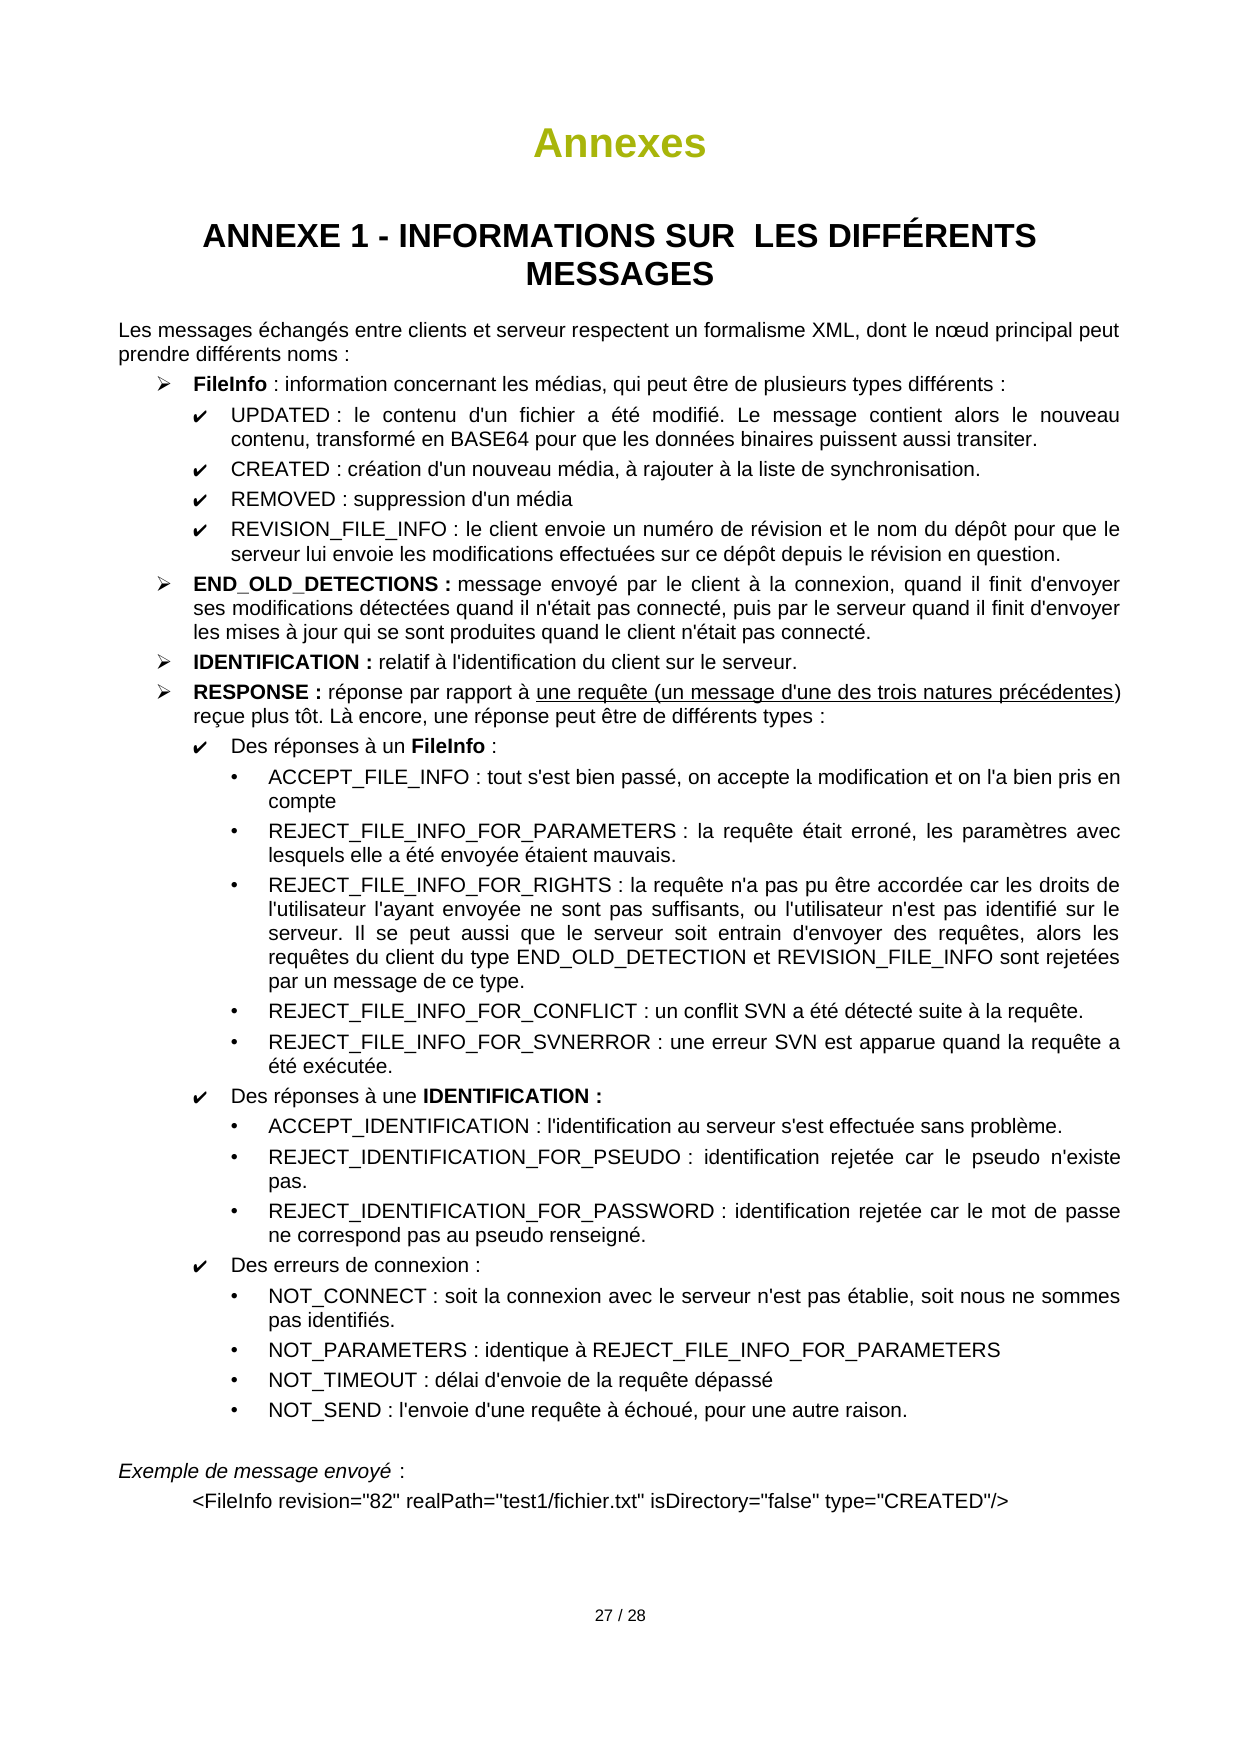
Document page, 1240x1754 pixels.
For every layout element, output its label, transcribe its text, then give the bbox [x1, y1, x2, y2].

text Les messages échangés entre clients et serveur respectent un formalisme XML, dont le nœud principal peut prendre différents noms : [118, 318, 1121, 366]
list Des réponses à un FileInfo : [193, 734, 1121, 758]
list FileInfo : information concernant les médias, qui peut être de plusieurs types différents : [156, 372, 1121, 396]
text <FileInfo revision="82" realPath="test1/fichier.txt" isDirectory="false" type="CREATED"/> [118, 1489, 1121, 1513]
list UPDATED : le contenu d'un fichier a été modifié. Le message contient alors le nouveau contenu, transformé en BASE64 pour que les données binaires puissent aussi transiter. [193, 402, 1121, 450]
subtitle Annexes [118, 118, 1121, 166]
list REJECT_IDENTIFICATION_FOR_PASSWORD : identification rejetée car le mot de passe ne correspond pas au pseudo renseigné. [231, 1199, 1121, 1247]
list RESPONSE : réponse par rapport à une requête (un message d'une des trois natures précédentes) reçue plus tôt. Là encore, une réponse peut être de différents types : [156, 680, 1121, 728]
list IDENTIFICATION : relatif à l'identification du client sur le serveur. [156, 650, 1121, 674]
list NOT_PARAMETERS : identique à REJECT_FILE_INFO_FOR_PARAMETERS [231, 1338, 1121, 1362]
list CREATED : création d'un nouveau média, à rajouter à la liste de synchronisation. [193, 457, 1121, 481]
list ACCEPT_FILE_INFO : tout s'est bien passé, on accepte la modification et on l'a bien pris en compte [231, 765, 1121, 813]
list Des erreurs de connexion : [193, 1253, 1121, 1277]
list Informations sur les différents messages [118, 216, 1121, 293]
text Exemple de message envoyé : [118, 1459, 1121, 1483]
list NOT_SEND : l'envoie d'une requête à échoué, pour une autre raison. [231, 1398, 1121, 1422]
list NOT_TIMEOUT : délai d'envoie de la requête dépassé [231, 1368, 1121, 1392]
list REVISION_FILE_INFO : le client envoie un numéro de révision et le nom du dépôt pour que le serveur lui envoie les modifications effectuées sur ce dépôt depuis le révision en question. [193, 517, 1121, 565]
list NOT_CONNECT : soit la connexion avec le serveur n'est pas établie, soit nous ne sommes pas identifiés. [231, 1283, 1121, 1331]
list REJECT_FILE_INFO_FOR_RIGHTS : la requête n'a pas pu être accordée car les droits de l'utilisateur l'ayant envoyée ne sont pas suffisants, ou l'utilisateur n'est pas identifié sur le serveur. Il se peut aussi que le serveur soit entrain d'envoyer des requêtes, alors les requêtes du client du type END_OLD_DETECTION et REVISION_FILE_INFO sont rejetées par un message de ce type. [231, 873, 1121, 993]
list REJECT_FILE_INFO_FOR_CONFLICT : un conflit SVN a été détecté suite à la requête. [231, 999, 1121, 1023]
list REJECT_FILE_INFO_FOR_PARAMETERS : la requête était erroné, les paramètres avec lesquels elle a été envoyée étaient mauvais. [231, 819, 1121, 867]
list REJECT_FILE_INFO_FOR_SVNERROR : une erreur SVN est apparue quand la requête a été exécutée. [231, 1030, 1121, 1078]
list Des réponses à une IDENTIFICATION : [193, 1084, 1121, 1108]
list REJECT_IDENTIFICATION_FOR_PSEUDO : identification rejetée car le pseudo n'existe pas. [231, 1144, 1121, 1193]
list REMOVED : suppression d'un média [193, 487, 1121, 511]
list ACCEPT_IDENTIFICATION : l'identification au serveur s'est effectuée sans problème. [231, 1114, 1121, 1138]
list END_OLD_DETECTIONS : message envoyé par le client à la connexion, quand il finit d'envoyer ses modifications détectées quand il n'était pas connecté, puis par le serveur quand il finit d'envoyer les mises à jour qui se sont produites quand le client n'était pas connecté. [156, 572, 1121, 643]
